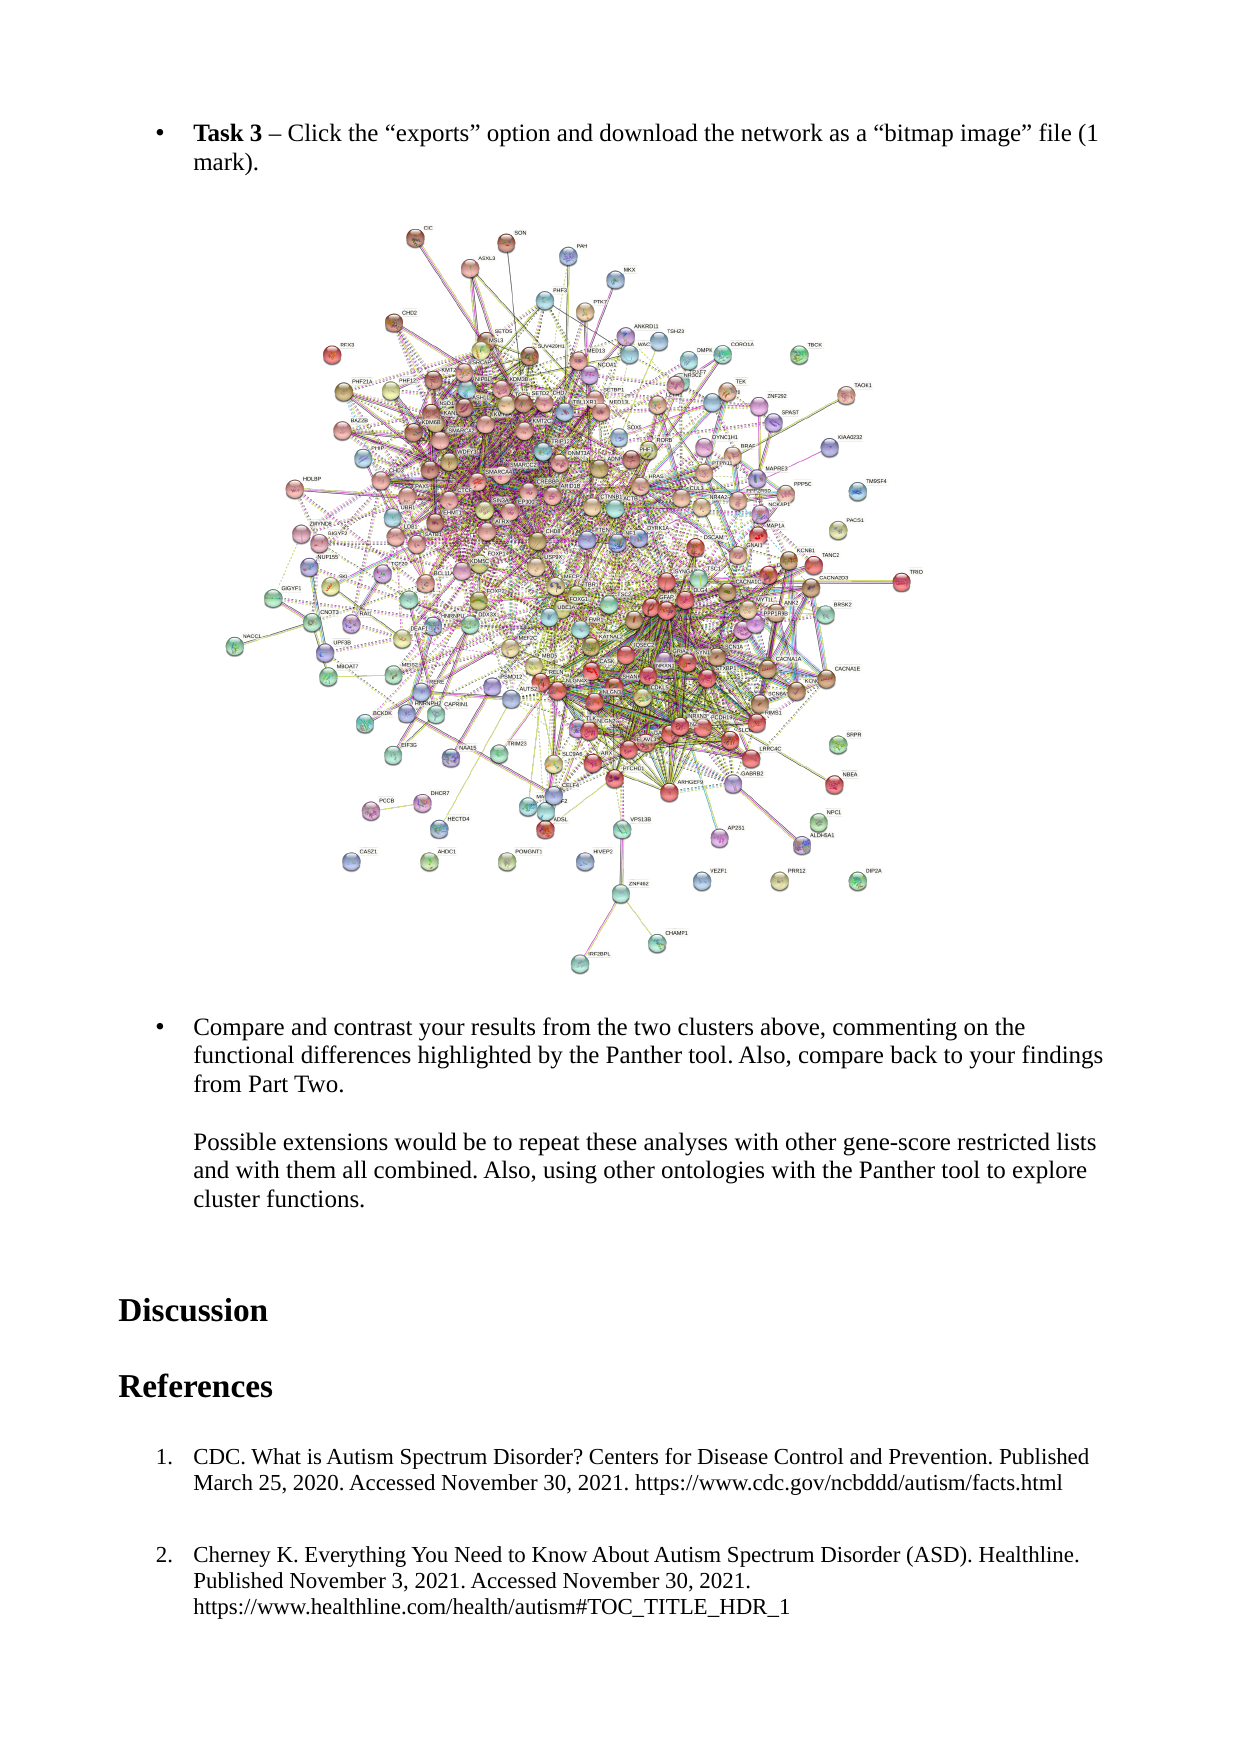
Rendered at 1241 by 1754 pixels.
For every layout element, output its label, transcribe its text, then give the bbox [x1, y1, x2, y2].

text References [118, 1366, 1122, 1405]
text Discussion [118, 1290, 1122, 1366]
list Compare and contrast your results from the two clusters above, commenting on the functional differences highlighted by the Panther tool. Also, compare back to your findings from Part Two. Possible extensions would be to repeat these analyses with other gene-score restricted lists and with them all combined. Also, using other ontologies with the Panther tool to explore cluster functions. [156, 1012, 1122, 1213]
list Task 3 – Click the “exports” option and download the network as a “bitmap image” file (1 mark). [156, 118, 1122, 1012]
list Cherney K. Everything You Need to Know About Autism Spectrum Disorder (ASD). Healthline. Published November 3, 2021. Accessed November 30, 2021. https://www.healthline.com/health/autism#TOC_TITLE_HDR_1 [156, 1541, 1122, 1620]
list CDC. What is Autism Spectrum Disorder? Centers for Disease Control and Prevention. Published March 25, 2020. Accessed November 30, 2021. https://www.cdc.gov/ncbddd/autism/facts.html [156, 1443, 1122, 1496]
picture [215, 215, 924, 984]
text ‌ [118, 1496, 1122, 1522]
